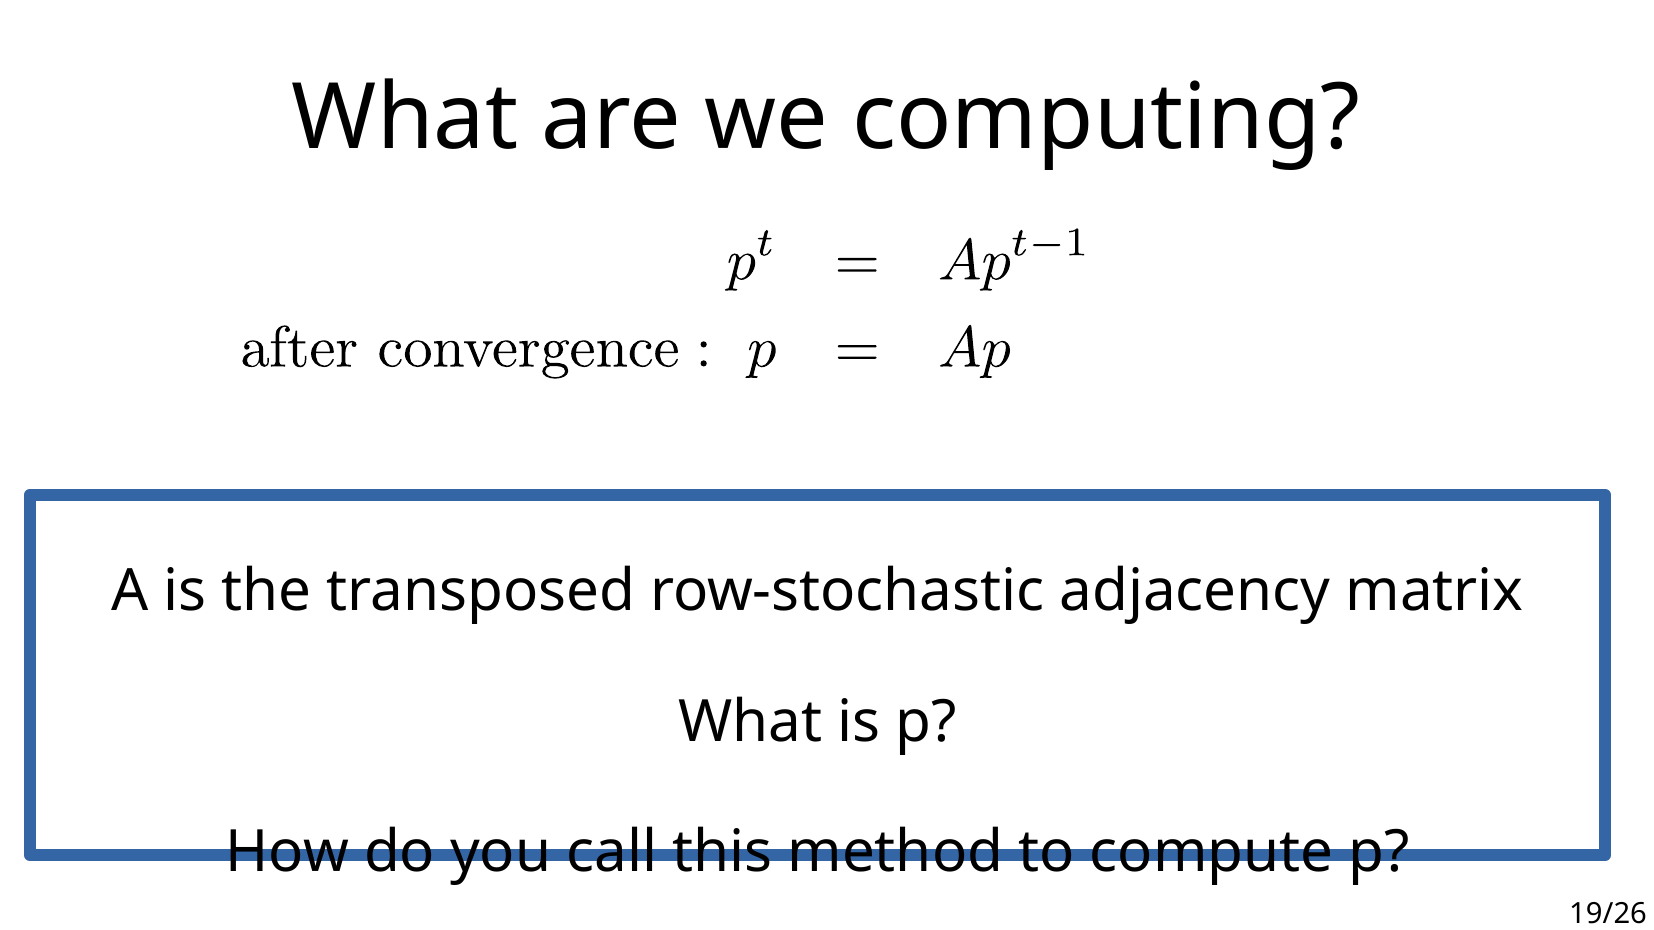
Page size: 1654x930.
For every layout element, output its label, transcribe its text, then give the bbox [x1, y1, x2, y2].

text_box A is the transposed row-stochastic adjacency matrix What is p? How do you call this method to compute p? [30, 494, 1606, 856]
text_box [240, 228, 1088, 379]
title What are we computing? [82, 1, 1571, 225]
